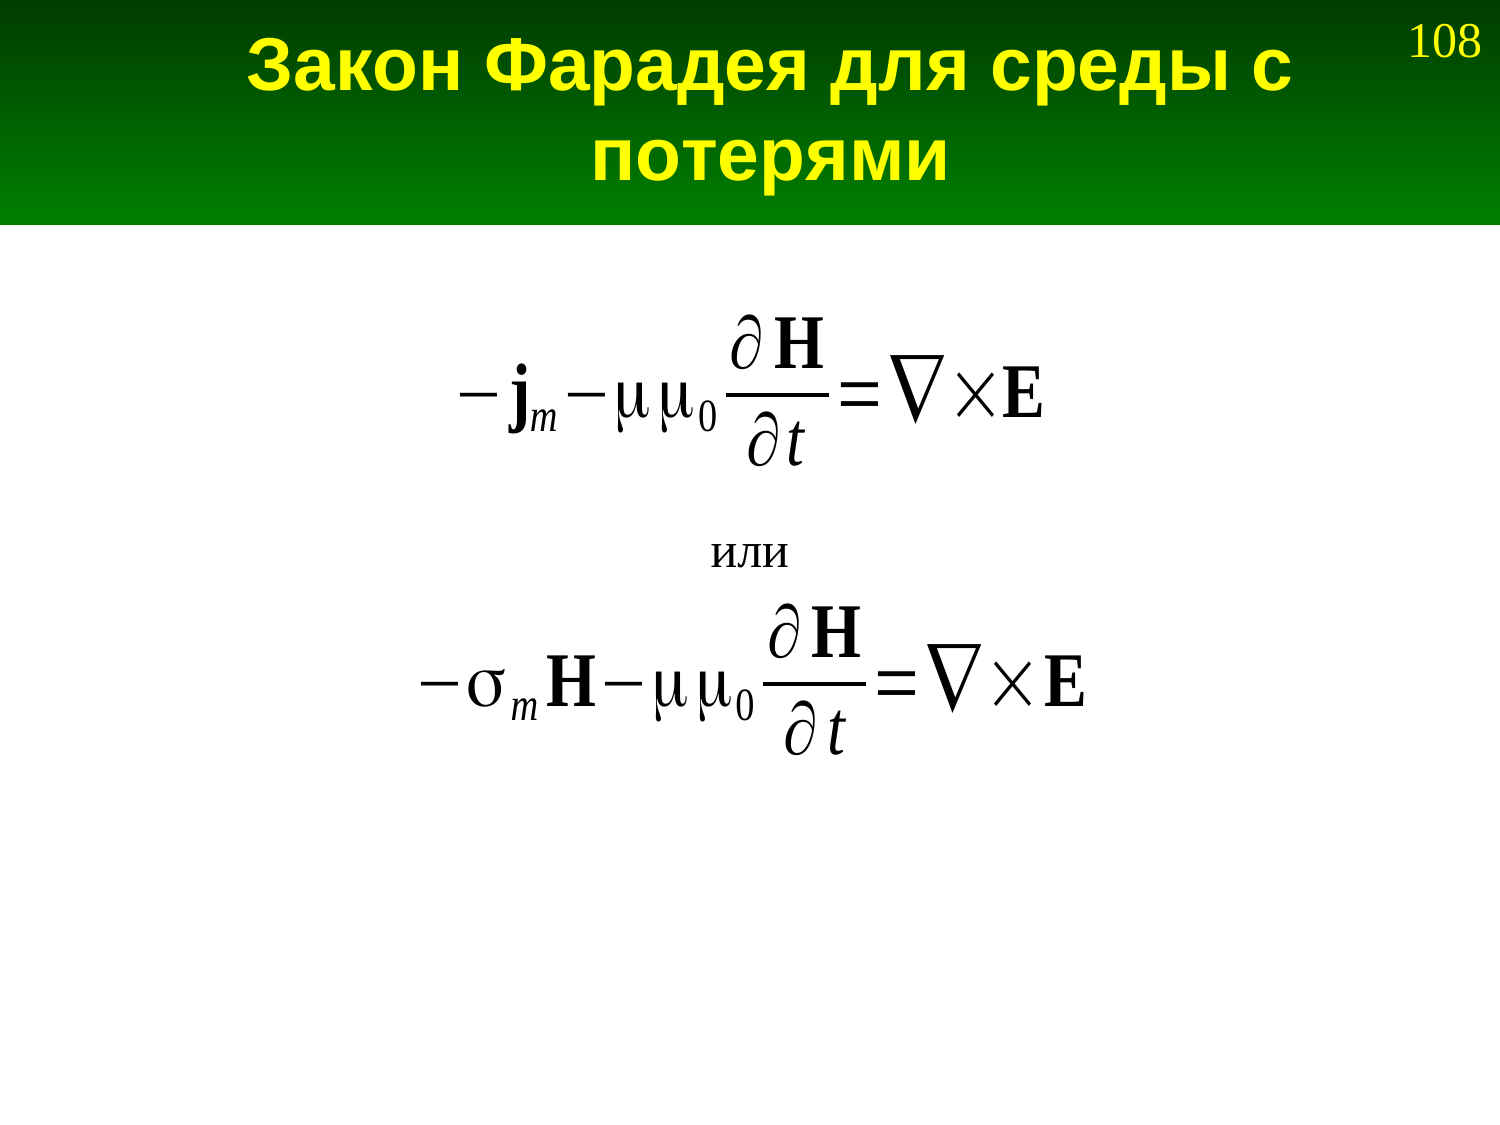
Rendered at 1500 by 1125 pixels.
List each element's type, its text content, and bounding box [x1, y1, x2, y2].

text_box или [695, 509, 805, 585]
title Закон Фарадея для среды с потерями [100, 7, 1441, 204]
chart [437, 300, 1063, 485]
chart [398, 590, 1102, 774]
